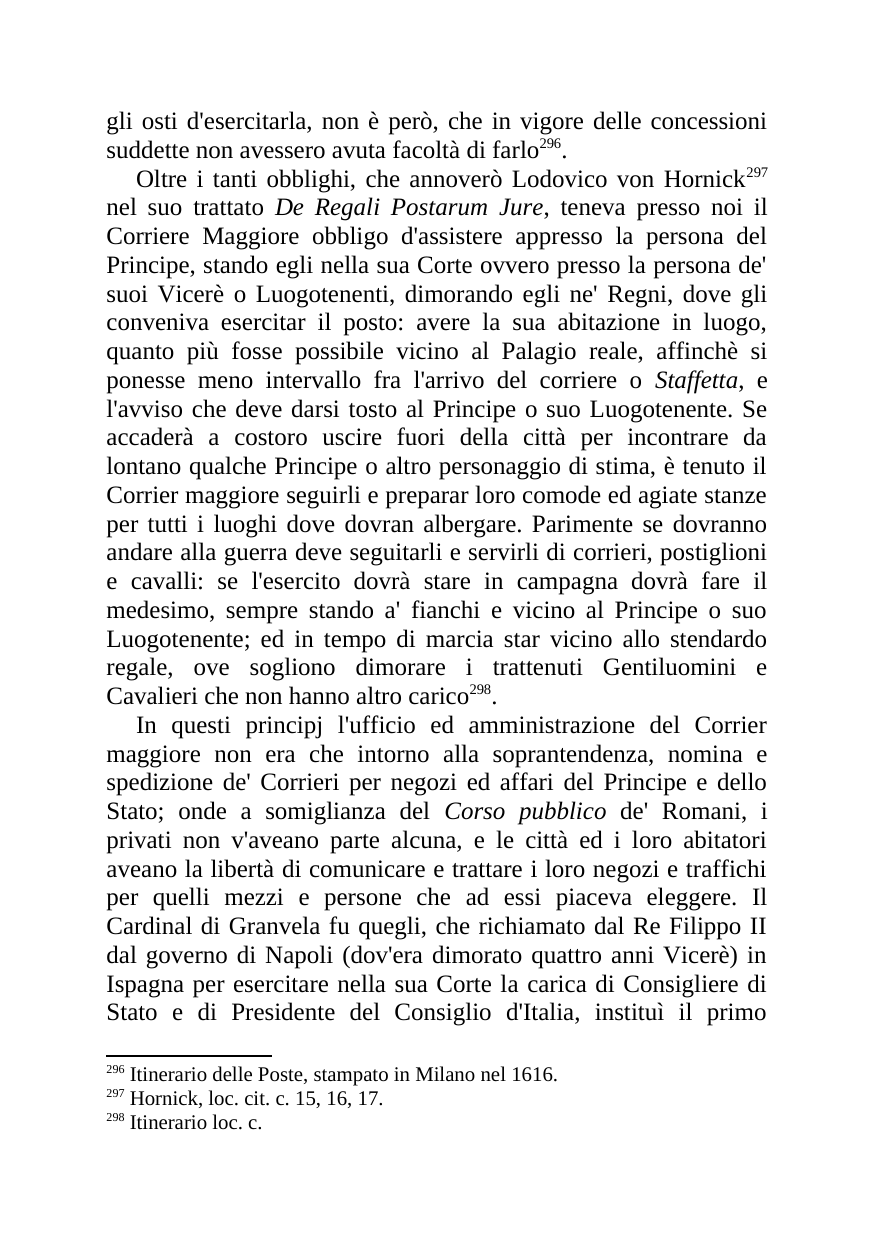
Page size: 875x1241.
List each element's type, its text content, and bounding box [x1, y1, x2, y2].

text gli osti d'esercitarla, non è però, che in vigore delle concessioni suddette non avessero avuta facoltà di farlo. [106, 106, 768, 164]
text Itinerario delle Poste, stampato in Milano nel 1616. [106, 1062, 768, 1086]
text In questi principj l'ufficio ed amministrazione del Corrier maggiore non era che intorno alla soprantendenza, nomina e spedizione de' Corrieri per negozi ed affari del Principe e dello Stato; onde a somiglianza del Corso pubblico de' Romani, i privati non v'aveano parte alcuna, e le città ed i loro abitatori aveano la libertà di comunicare e trattare i loro negozi e traffichi per quelli mezzi e persone che ad essi piaceva eleggere. Il Cardinal di Granvela fu quegli, che richiamato dal Re Filippo II dal governo di Napoli (dov'era dimorato quattro anni Vicerè) in Ispagna per esercitare nella sua Corte la carica di Consigliere di Stato e di Presidente del Consiglio d'Italia, instituì il primo [106, 710, 768, 1026]
text Itinerario loc. c. [106, 1110, 768, 1134]
text Hornick, loc. cit. c. 15, 16, 17. [106, 1086, 768, 1110]
text Oltre i tanti obblighi, che annoverò Lodovico von Hornick nel suo trattato De Regali Postarum Jure, teneva presso noi il Corriere Maggiore obbligo d'assistere appresso la persona del Principe, stando egli nella sua Corte ovvero presso la persona de' suoi Vicerè o Luogotenenti, dimorando egli ne' Regni, dove gli conveniva esercitar il posto: avere la sua abitazione in luogo, quanto più fosse possibile vicino al Palagio reale, affinchè si ponesse meno intervallo fra l'arrivo del corriere o Staffetta, e l'avviso che deve darsi tosto al Principe o suo Luogotenente. Se accaderà a costoro uscire fuori della città per incontrare da lontano qualche Principe o altro personaggio di stima, è tenuto il Corrier maggiore seguirli e preparar loro comode ed agiate stanze per tutti i luoghi dove dovran albergare. Parimente se dovranno andare alla guerra deve seguitarli e servirli di corrieri, postiglioni e cavalli: se l'esercito dovrà stare in campagna dovrà fare il medesimo, sempre stando a' fianchi e vicino al Principe o suo Luogotenente; ed in tempo di marcia star vicino allo stendardo regale, ove sogliono dimorare i trattenuti Gentiluomini e Cavalieri che non hanno altro carico. [106, 164, 768, 710]
